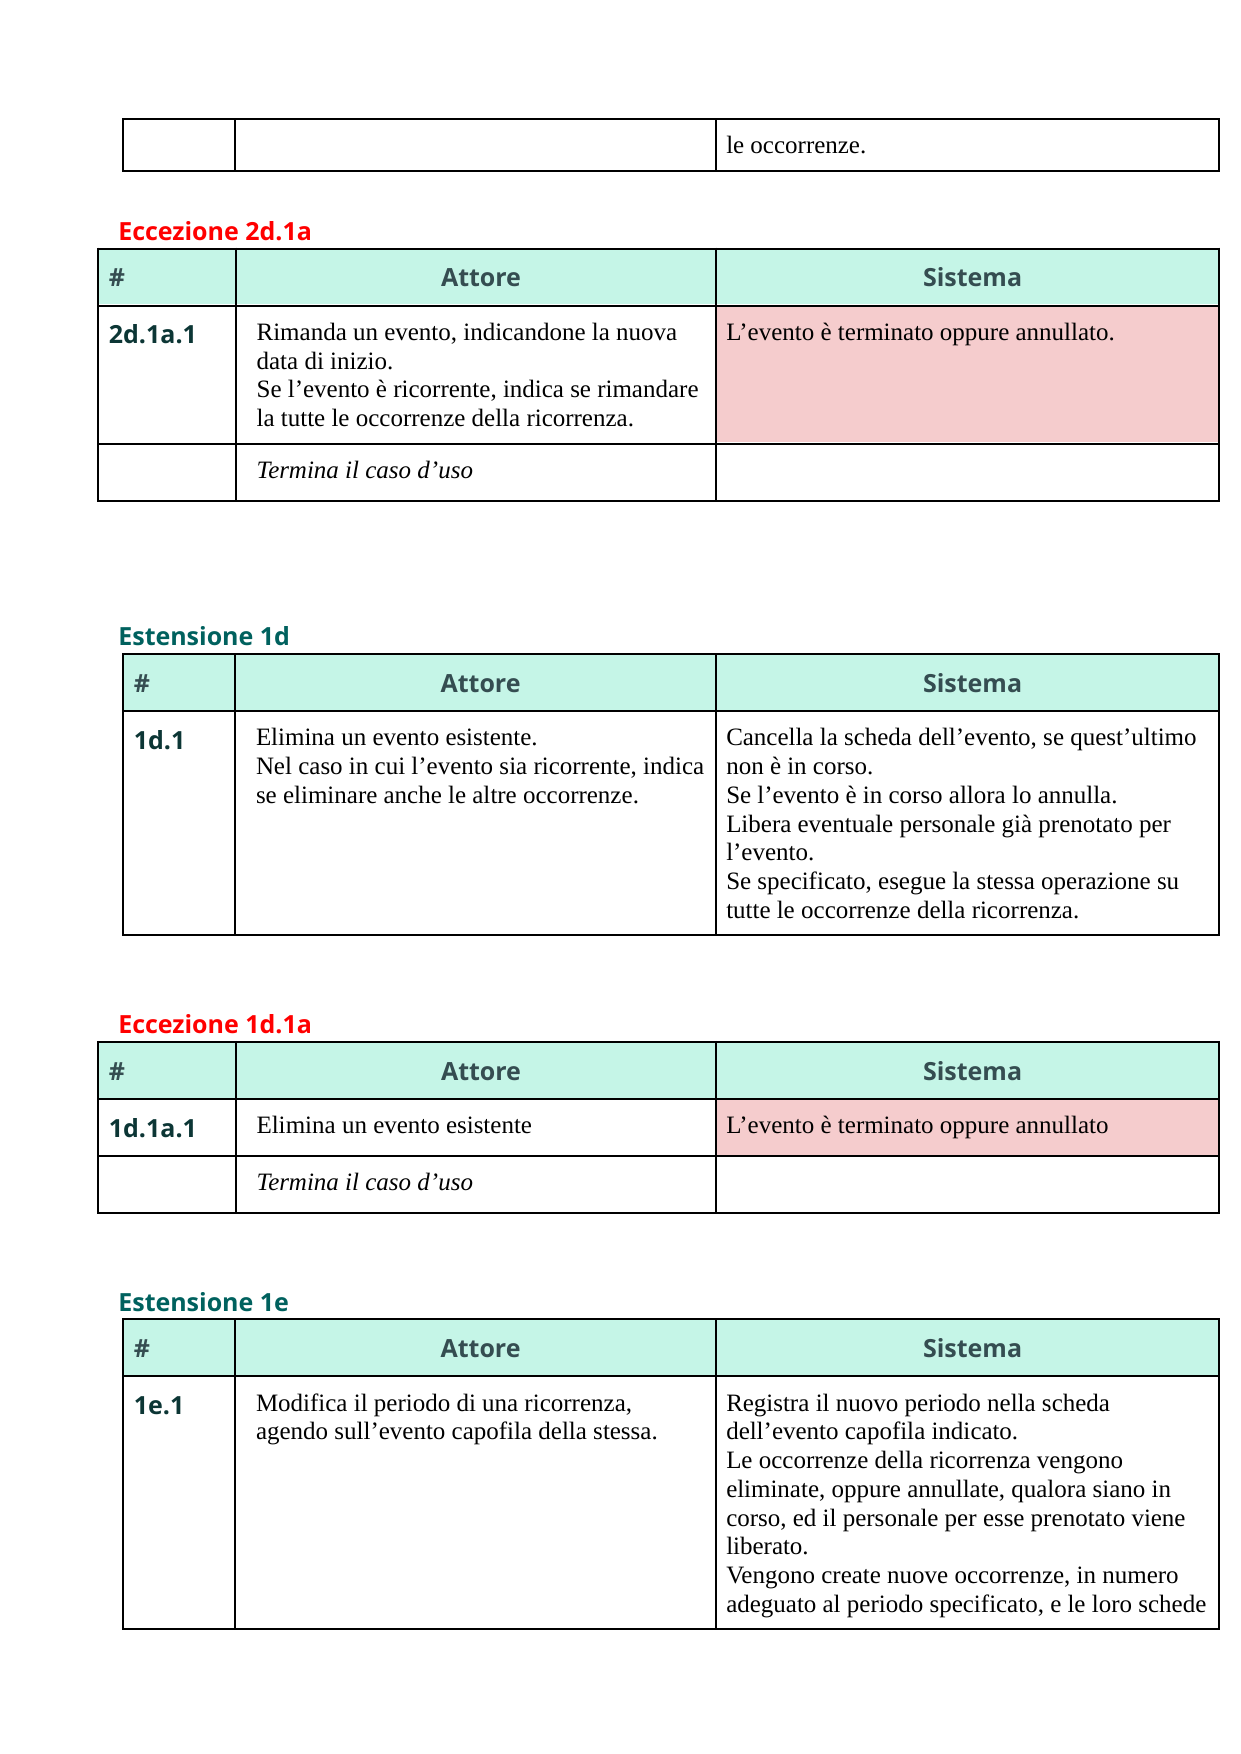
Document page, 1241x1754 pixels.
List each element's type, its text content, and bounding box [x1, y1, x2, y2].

table_cell Elimina un evento esistente. Nel caso in cui l’evento sia ricorrente, indica se eliminare anche le altre occorrenze. [236, 712, 715, 934]
table_header # [124, 1320, 234, 1375]
table_header # [99, 250, 235, 304]
table_cell Modifica il periodo di una ricorrenza, agendo sull’evento capofila della stessa. [236, 1377, 715, 1628]
table_header Attore [237, 250, 715, 304]
table_cell Elimina un evento esistente [237, 1100, 715, 1155]
table_cell 1e.1 [124, 1377, 234, 1628]
table_cell 1d.1a.1 [99, 1100, 235, 1155]
table_cell 2d.1a.1 [99, 307, 235, 442]
subtitle Estensione 1e [118, 1284, 1122, 1318]
table_cell Rimanda un evento, indicandone la nuova data di inizio. Se l’evento è ricorrente, indica se rimandare la tutte le occorrenze della ricorrenza. [237, 307, 715, 442]
table_header Attore [236, 655, 715, 710]
table_header Sistema [717, 250, 1218, 304]
table_cell [717, 445, 1218, 499]
table_header Sistema [717, 1320, 1218, 1375]
table_cell Cancella la scheda dell’evento, se quest’ultimo non è in corso. Se l’evento è in corso allora lo annulla. Libera eventuale personale già prenotato per l’evento. Se specificato, esegue la stessa operazione su tutte le occorrenze della ricorrenza. [717, 712, 1218, 934]
subtitle Eccezione 1d.1a [118, 1007, 1122, 1041]
table_cell 1d.1 [124, 712, 234, 934]
table_header Attore [236, 1320, 715, 1375]
table_cell [99, 1157, 235, 1212]
subtitle Eccezione 2d.1a [118, 213, 1122, 248]
table_cell [236, 120, 715, 170]
table_header # [99, 1043, 235, 1098]
table_cell [99, 445, 235, 499]
table_cell [124, 120, 234, 170]
table_cell L’evento è terminato oppure annullato [717, 1100, 1218, 1155]
table_header Attore [237, 1043, 715, 1098]
table_header # [124, 655, 234, 710]
table_header Sistema [717, 655, 1218, 710]
table_cell Termina il caso d’uso [237, 445, 715, 499]
table_cell L’evento è terminato oppure annullato. [717, 307, 1218, 442]
table_cell Termina il caso d’uso [237, 1157, 715, 1212]
table_header Sistema [717, 1043, 1218, 1098]
subtitle Estensione 1d [118, 619, 1122, 653]
table_cell le occorrenze. [717, 120, 1218, 170]
table_cell Registra il nuovo periodo nella scheda dell’evento capofila indicato. Le occorrenze della ricorrenza vengono eliminate, oppure annullate, qualora siano in corso, ed il personale per esse prenotato viene liberato. Vengono create nuove occorrenze, in numero adeguato al periodo specificato, e le loro schede [717, 1377, 1218, 1628]
table_cell [717, 1157, 1218, 1212]
